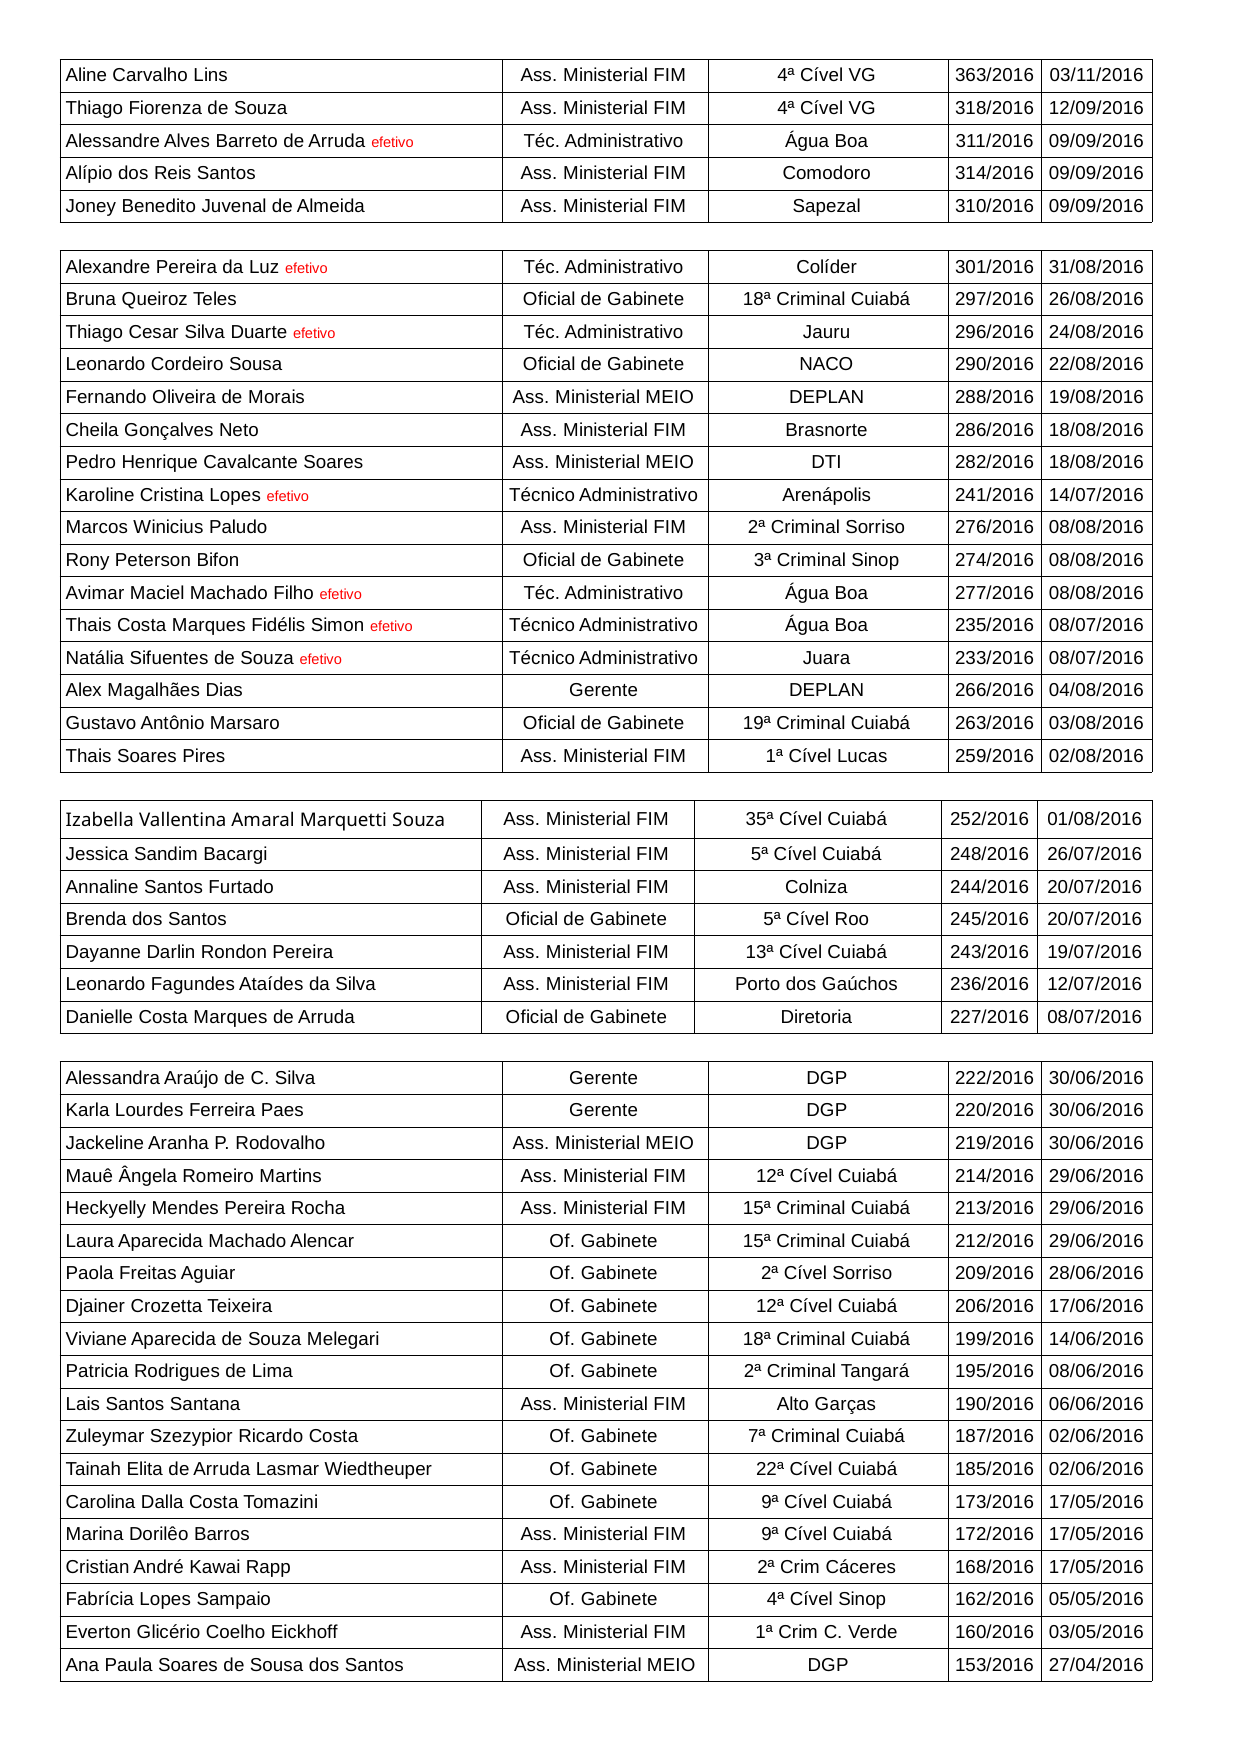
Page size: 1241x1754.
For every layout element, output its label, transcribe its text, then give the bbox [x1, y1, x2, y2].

table_cell Ass. Ministerial FIM [503, 1519, 708, 1550]
table_cell Ass. Ministerial FIM [503, 1551, 708, 1583]
table_cell Ana Paula Soares de Sousa dos Santos [61, 1649, 502, 1681]
table_cell Téc. Administrativo [503, 577, 708, 609]
table_cell 18/08/2016 [1042, 447, 1152, 478]
table_cell 29/06/2016 [1042, 1160, 1152, 1192]
table_cell Djainer Crozetta Teixeira [61, 1291, 502, 1322]
table_cell Água Boa [709, 577, 948, 609]
table_cell Of. Gabinete [503, 1356, 708, 1387]
table_cell Diretoria [695, 1002, 941, 1033]
table_cell Fabrícia Lopes Sampaio [61, 1584, 502, 1616]
table_cell 185/2016 [949, 1454, 1041, 1485]
table_cell 241/2016 [949, 480, 1041, 511]
table_cell 15ª Criminal Cuiabá [709, 1225, 948, 1257]
table_cell 28/06/2016 [1042, 1258, 1152, 1289]
table_cell Oficial de Gabinete [503, 545, 708, 576]
table_cell Zuleymar Szezypior Ricardo Costa [61, 1421, 502, 1453]
table_cell 22ª Cível Cuiabá [709, 1454, 948, 1485]
table_header 222/2016 [949, 1062, 1041, 1094]
table_cell 08/06/2016 [1042, 1356, 1152, 1387]
table_cell Alessandre Alves Barreto de Arruda efetivo [61, 125, 502, 157]
table_cell 22/08/2016 [1042, 349, 1152, 381]
table_cell 9ª Cível Cuiabá [709, 1486, 948, 1518]
table_cell 314/2016 [949, 158, 1041, 189]
table_cell Lais Santos Santana [61, 1389, 502, 1420]
table_cell 245/2016 [942, 904, 1037, 935]
table_cell 19/07/2016 [1038, 936, 1152, 968]
table_cell 243/2016 [942, 936, 1037, 968]
table_cell 190/2016 [949, 1389, 1041, 1420]
table_cell Ass. Ministerial FIM [482, 871, 694, 903]
table_cell Ass. Ministerial FIM [503, 414, 708, 446]
table_cell 263/2016 [949, 708, 1041, 739]
table_cell 04/08/2016 [1042, 675, 1152, 707]
table_cell 12/07/2016 [1038, 969, 1152, 1001]
table_cell 09/09/2016 [1042, 125, 1152, 157]
table_cell Água Boa [709, 610, 948, 641]
table_cell 02/06/2016 [1042, 1421, 1152, 1453]
table_cell Brasnorte [709, 414, 948, 446]
table_cell 4ª Cível Sinop [709, 1584, 948, 1616]
table_cell 2ª Criminal Sorriso [709, 512, 948, 544]
table_cell 286/2016 [949, 414, 1041, 446]
table_header Téc. Administrativo [503, 251, 708, 283]
table_cell 27/04/2016 [1042, 1649, 1152, 1681]
table_header 30/06/2016 [1042, 1062, 1152, 1094]
table_cell 214/2016 [949, 1160, 1041, 1192]
table_cell Tainah Elita de Arruda Lasmar Wiedtheuper [61, 1454, 502, 1485]
table_cell 235/2016 [949, 610, 1041, 641]
table_cell 173/2016 [949, 1486, 1041, 1518]
table_header Izabella Vallentina Amaral Marquetti Souza [61, 801, 481, 838]
table_cell Téc. Administrativo [503, 125, 708, 157]
table_cell Of. Gabinete [503, 1486, 708, 1518]
table_cell DGP [709, 1649, 948, 1681]
table_cell Dayanne Darlin Rondon Pereira [61, 936, 481, 968]
table_cell Técnico Administrativo [503, 480, 708, 511]
table_header Aline Carvalho Lins [61, 60, 502, 92]
table_cell 08/07/2016 [1042, 610, 1152, 641]
table_cell Everton Glicério Coelho Eickhoff [61, 1617, 502, 1648]
table_cell Jackeline Aranha P. Rodovalho [61, 1128, 502, 1159]
table_cell 2ª Crim Cáceres [709, 1551, 948, 1583]
table_cell Danielle Costa Marques de Arruda [61, 1002, 481, 1033]
table_cell 15ª Criminal Cuiabá [709, 1193, 948, 1224]
table_header DGP [709, 1062, 948, 1094]
table_cell 29/06/2016 [1042, 1193, 1152, 1224]
table_cell NACO [709, 349, 948, 381]
table_cell Ass. Ministerial FIM [503, 158, 708, 189]
table_cell 206/2016 [949, 1291, 1041, 1322]
table_cell 227/2016 [942, 1002, 1037, 1033]
table_cell Oficial de Gabinete [503, 349, 708, 381]
table_cell Ass. Ministerial FIM [503, 740, 708, 772]
table_cell 274/2016 [949, 545, 1041, 576]
table_cell Patricia Rodrigues de Lima [61, 1356, 502, 1387]
table_cell Of. Gabinete [503, 1421, 708, 1453]
table_cell 09/09/2016 [1042, 191, 1152, 222]
table_cell 13ª Cível Cuiabá [695, 936, 941, 968]
table_header Alexandre Pereira da Luz efetivo [61, 251, 502, 283]
table_cell Alípio dos Reis Santos [61, 158, 502, 189]
table_cell Cristian André Kawai Rapp [61, 1551, 502, 1583]
table_cell 03/05/2016 [1042, 1617, 1152, 1648]
table_cell 288/2016 [949, 382, 1041, 413]
table_cell 17/05/2016 [1042, 1486, 1152, 1518]
table_cell Natália Sifuentes de Souza efetivo [61, 642, 502, 674]
table_cell Ass. Ministerial FIM [503, 93, 708, 124]
table_cell Jauru [709, 316, 948, 348]
table_cell 5ª Cível Cuiabá [695, 839, 941, 870]
table_cell Laura Aparecida Machado Alencar [61, 1225, 502, 1257]
table_cell Gerente [503, 1095, 708, 1127]
table_cell Marcos Winicius Paludo [61, 512, 502, 544]
table_cell 08/08/2016 [1042, 512, 1152, 544]
table_cell Porto dos Gaúchos [695, 969, 941, 1001]
table_header 252/2016 [942, 801, 1037, 838]
table_cell 14/07/2016 [1042, 480, 1152, 511]
table_cell Mauê Ângela Romeiro Martins [61, 1160, 502, 1192]
table_cell 244/2016 [942, 871, 1037, 903]
table_header Colíder [709, 251, 948, 283]
table_cell Juara [709, 642, 948, 674]
table_cell Karoline Cristina Lopes efetivo [61, 480, 502, 511]
table_cell 12ª Cível Cuiabá [709, 1160, 948, 1192]
table_cell 02/06/2016 [1042, 1454, 1152, 1485]
table_cell Pedro Henrique Cavalcante Soares [61, 447, 502, 478]
table_cell DEPLAN [709, 382, 948, 413]
table_cell Ass. Ministerial FIM [503, 512, 708, 544]
table_cell Oficial de Gabinete [482, 1002, 694, 1033]
table_cell DTI [709, 447, 948, 478]
table_cell Colniza [695, 871, 941, 903]
table_cell Cheila Gonçalves Neto [61, 414, 502, 446]
table_cell Paola Freitas Aguiar [61, 1258, 502, 1289]
table_cell 209/2016 [949, 1258, 1041, 1289]
table_header 4ª Cível VG [709, 60, 948, 92]
table_cell 1ª Crim C. Verde [709, 1617, 948, 1648]
table_cell 20/07/2016 [1038, 904, 1152, 935]
table_cell Técnico Administrativo [503, 610, 708, 641]
table_cell Joney Benedito Juvenal de Almeida [61, 191, 502, 222]
table_cell 318/2016 [949, 93, 1041, 124]
table_cell 24/08/2016 [1042, 316, 1152, 348]
table_cell 29/06/2016 [1042, 1225, 1152, 1257]
table_cell 195/2016 [949, 1356, 1041, 1387]
table_cell Ass. Ministerial MEIO [503, 382, 708, 413]
table_cell 17/06/2016 [1042, 1291, 1152, 1322]
table_cell 310/2016 [949, 191, 1041, 222]
table_cell Bruna Queiroz Teles [61, 284, 502, 315]
table_cell Carolina Dalla Costa Tomazini [61, 1486, 502, 1518]
table_cell 172/2016 [949, 1519, 1041, 1550]
table_header Alessandra Araújo de C. Silva [61, 1062, 502, 1094]
table_cell 02/08/2016 [1042, 740, 1152, 772]
table_cell 30/06/2016 [1042, 1095, 1152, 1127]
table_cell 2ª Cível Sorriso [709, 1258, 948, 1289]
table_cell Ass. Ministerial FIM [482, 936, 694, 968]
table_cell 26/07/2016 [1038, 839, 1152, 870]
table_cell 248/2016 [942, 839, 1037, 870]
table_cell 18ª Criminal Cuiabá [709, 284, 948, 315]
table_header Gerente [503, 1062, 708, 1094]
table_cell Oficial de Gabinete [503, 708, 708, 739]
table_cell 05/05/2016 [1042, 1584, 1152, 1616]
table_cell DEPLAN [709, 675, 948, 707]
table_cell 199/2016 [949, 1323, 1041, 1355]
table_cell Ass. Ministerial FIM [503, 1617, 708, 1648]
table_cell Técnico Administrativo [503, 642, 708, 674]
table_cell Oficial de Gabinete [482, 904, 694, 935]
table_cell Ass. Ministerial MEIO [503, 447, 708, 478]
table_cell Comodoro [709, 158, 948, 189]
table_header Ass. Ministerial FIM [482, 801, 694, 838]
table_header 03/11/2016 [1042, 60, 1152, 92]
table_cell 297/2016 [949, 284, 1041, 315]
table_cell 18/08/2016 [1042, 414, 1152, 446]
table_cell 277/2016 [949, 577, 1041, 609]
table_cell Of. Gabinete [503, 1291, 708, 1322]
table_cell DGP [709, 1128, 948, 1159]
table_header 31/08/2016 [1042, 251, 1152, 283]
table_cell Rony Peterson Bifon [61, 545, 502, 576]
table_cell 14/06/2016 [1042, 1323, 1152, 1355]
table_cell 08/08/2016 [1042, 545, 1152, 576]
table_cell 213/2016 [949, 1193, 1041, 1224]
table_cell 4ª Cível VG [709, 93, 948, 124]
table_cell 5ª Cível Roo [695, 904, 941, 935]
table_cell 290/2016 [949, 349, 1041, 381]
table_header 363/2016 [949, 60, 1041, 92]
table_cell Oficial de Gabinete [503, 284, 708, 315]
table_cell Ass. Ministerial FIM [503, 1193, 708, 1224]
table_cell 08/08/2016 [1042, 577, 1152, 609]
table_cell 276/2016 [949, 512, 1041, 544]
table_cell 220/2016 [949, 1095, 1041, 1127]
table_cell Ass. Ministerial FIM [482, 969, 694, 1001]
table_header Ass. Ministerial FIM [503, 60, 708, 92]
table_cell Leonardo Cordeiro Sousa [61, 349, 502, 381]
table_cell Thais Costa Marques Fidélis Simon efetivo [61, 610, 502, 641]
table_cell Of. Gabinete [503, 1454, 708, 1485]
table_cell 236/2016 [942, 969, 1037, 1001]
table_cell Arenápolis [709, 480, 948, 511]
table_cell 03/08/2016 [1042, 708, 1152, 739]
table_cell Brenda dos Santos [61, 904, 481, 935]
table_cell Gerente [503, 675, 708, 707]
table_cell 160/2016 [949, 1617, 1041, 1648]
table_cell Gustavo Antônio Marsaro [61, 708, 502, 739]
table_cell Téc. Administrativo [503, 316, 708, 348]
table_cell 17/05/2016 [1042, 1519, 1152, 1550]
table_cell 212/2016 [949, 1225, 1041, 1257]
table_cell 187/2016 [949, 1421, 1041, 1453]
table_cell 311/2016 [949, 125, 1041, 157]
table_cell Ass. Ministerial FIM [482, 839, 694, 870]
table_cell 266/2016 [949, 675, 1041, 707]
table_cell 06/06/2016 [1042, 1389, 1152, 1420]
table_cell Of. Gabinete [503, 1225, 708, 1257]
table_header 01/08/2016 [1038, 801, 1152, 838]
table_cell Ass. Ministerial FIM [503, 191, 708, 222]
table_cell Ass. Ministerial MEIO [503, 1128, 708, 1159]
table_cell Karla Lourdes Ferreira Paes [61, 1095, 502, 1127]
table_cell Ass. Ministerial FIM [503, 1160, 708, 1192]
table_cell Heckyelly Mendes Pereira Rocha [61, 1193, 502, 1224]
table_cell 282/2016 [949, 447, 1041, 478]
table_cell Annaline Santos Furtado [61, 871, 481, 903]
table_cell 9ª Cível Cuiabá [709, 1519, 948, 1550]
table_cell 168/2016 [949, 1551, 1041, 1583]
table_cell Viviane Aparecida de Souza Melegari [61, 1323, 502, 1355]
table_cell Marina Dorilêo Barros [61, 1519, 502, 1550]
table_cell Ass. Ministerial FIM [503, 1389, 708, 1420]
table_cell Thiago Fiorenza de Souza [61, 93, 502, 124]
table_cell Ass. Ministerial MEIO [503, 1649, 708, 1681]
table_cell 259/2016 [949, 740, 1041, 772]
table_cell 2ª Criminal Tangará [709, 1356, 948, 1387]
table_header 35ª Cível Cuiabá [695, 801, 941, 838]
table_cell DGP [709, 1095, 948, 1127]
table_cell 08/07/2016 [1042, 642, 1152, 674]
table_cell Leonardo Fagundes Ataídes da Silva [61, 969, 481, 1001]
table_cell Jessica Sandim Bacargi [61, 839, 481, 870]
table_header 301/2016 [949, 251, 1041, 283]
table_cell 296/2016 [949, 316, 1041, 348]
table_cell 18ª Criminal Cuiabá [709, 1323, 948, 1355]
table_cell 26/08/2016 [1042, 284, 1152, 315]
table_cell 19ª Criminal Cuiabá [709, 708, 948, 739]
table_cell 19/08/2016 [1042, 382, 1152, 413]
table_cell 12ª Cível Cuiabá [709, 1291, 948, 1322]
table_cell Thais Soares Pires [61, 740, 502, 772]
table_cell 12/09/2016 [1042, 93, 1152, 124]
table_cell 09/09/2016 [1042, 158, 1152, 189]
table_cell 162/2016 [949, 1584, 1041, 1616]
table_cell Of. Gabinete [503, 1258, 708, 1289]
table_cell Sapezal [709, 191, 948, 222]
table_cell Thiago Cesar Silva Duarte efetivo [61, 316, 502, 348]
table_cell Of. Gabinete [503, 1584, 708, 1616]
table_cell 20/07/2016 [1038, 871, 1152, 903]
table_cell 233/2016 [949, 642, 1041, 674]
table_cell 3ª Criminal Sinop [709, 545, 948, 576]
table_cell Água Boa [709, 125, 948, 157]
table_cell 17/05/2016 [1042, 1551, 1152, 1583]
table_cell Avimar Maciel Machado Filho efetivo [61, 577, 502, 609]
table_cell 7ª Criminal Cuiabá [709, 1421, 948, 1453]
table_cell 153/2016 [949, 1649, 1041, 1681]
table_cell 1ª Cível Lucas [709, 740, 948, 772]
table_cell Of. Gabinete [503, 1323, 708, 1355]
table_cell Fernando Oliveira de Morais [61, 382, 502, 413]
table_cell 08/07/2016 [1038, 1002, 1152, 1033]
table_cell 30/06/2016 [1042, 1128, 1152, 1159]
table_cell Alto Garças [709, 1389, 948, 1420]
table_cell 219/2016 [949, 1128, 1041, 1159]
table_cell Alex Magalhães Dias [61, 675, 502, 707]
